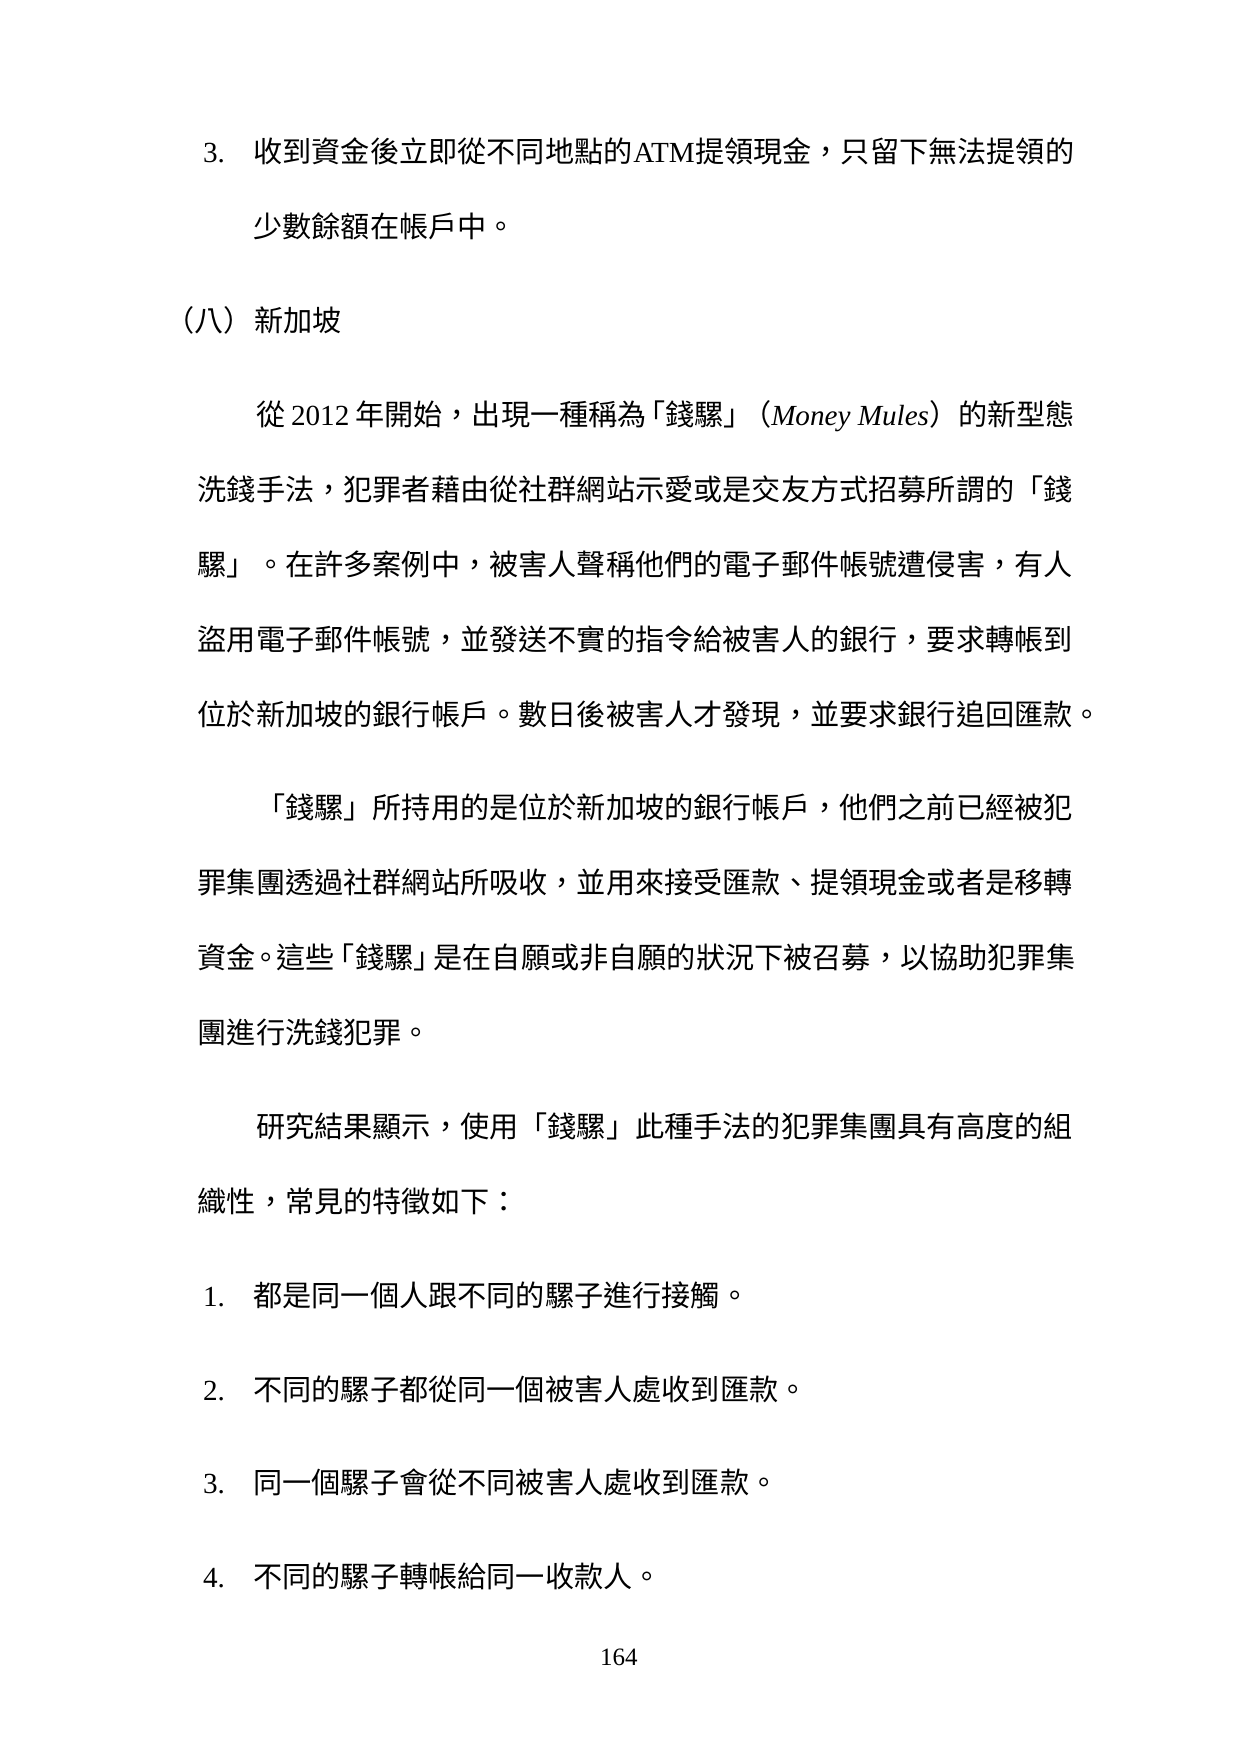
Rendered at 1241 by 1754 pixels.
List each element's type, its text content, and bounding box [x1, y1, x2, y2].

text 研究結果顯示，使用「錢騾」此種手法的犯罪集團具有高度的組織性，常見的特徵如下： [197, 1087, 1075, 1237]
list 同一個騾子會從不同被害人處收到匯款。 [203, 1443, 1075, 1518]
list 新加坡 [165, 281, 1075, 356]
list 不同的騾子轉帳給同一收款人。 [203, 1537, 1075, 1612]
text 「錢騾」所持用的是位於新加坡的銀行帳戶，他們之前已經被犯罪集團透過社群網站所吸收，並用來接受匯款、提領現金或者是移轉資金。這些「錢騾」是在自願或非自願的狀況下被召募，以協助犯罪集團進行洗錢犯罪。 [197, 768, 1075, 1068]
list 收到資金後立即從不同地點的ATM提領現金，只留下無法提領的少數餘額在帳戶中。 [203, 112, 1075, 262]
list 不同的騾子都從同一個被害人處收到匯款。 [203, 1350, 1075, 1425]
list 都是同一個人跟不同的騾子進行接觸。 [203, 1256, 1075, 1331]
text 從2012年開始，出現一種稱為「錢騾」（Money Mules）的新型態洗錢手法，犯罪者藉由從社群網站示愛或是交友方式招募所謂的「錢騾」。在許多案例中，被害人聲稱他們的電子郵件帳號遭侵害，有人盜用電子郵件帳號，並發送不實的指令給被害人的銀行，要求轉帳到位於新加坡的銀行帳戶。數日後被害人才發現，並要求銀行追回匯款。 [197, 375, 1075, 750]
